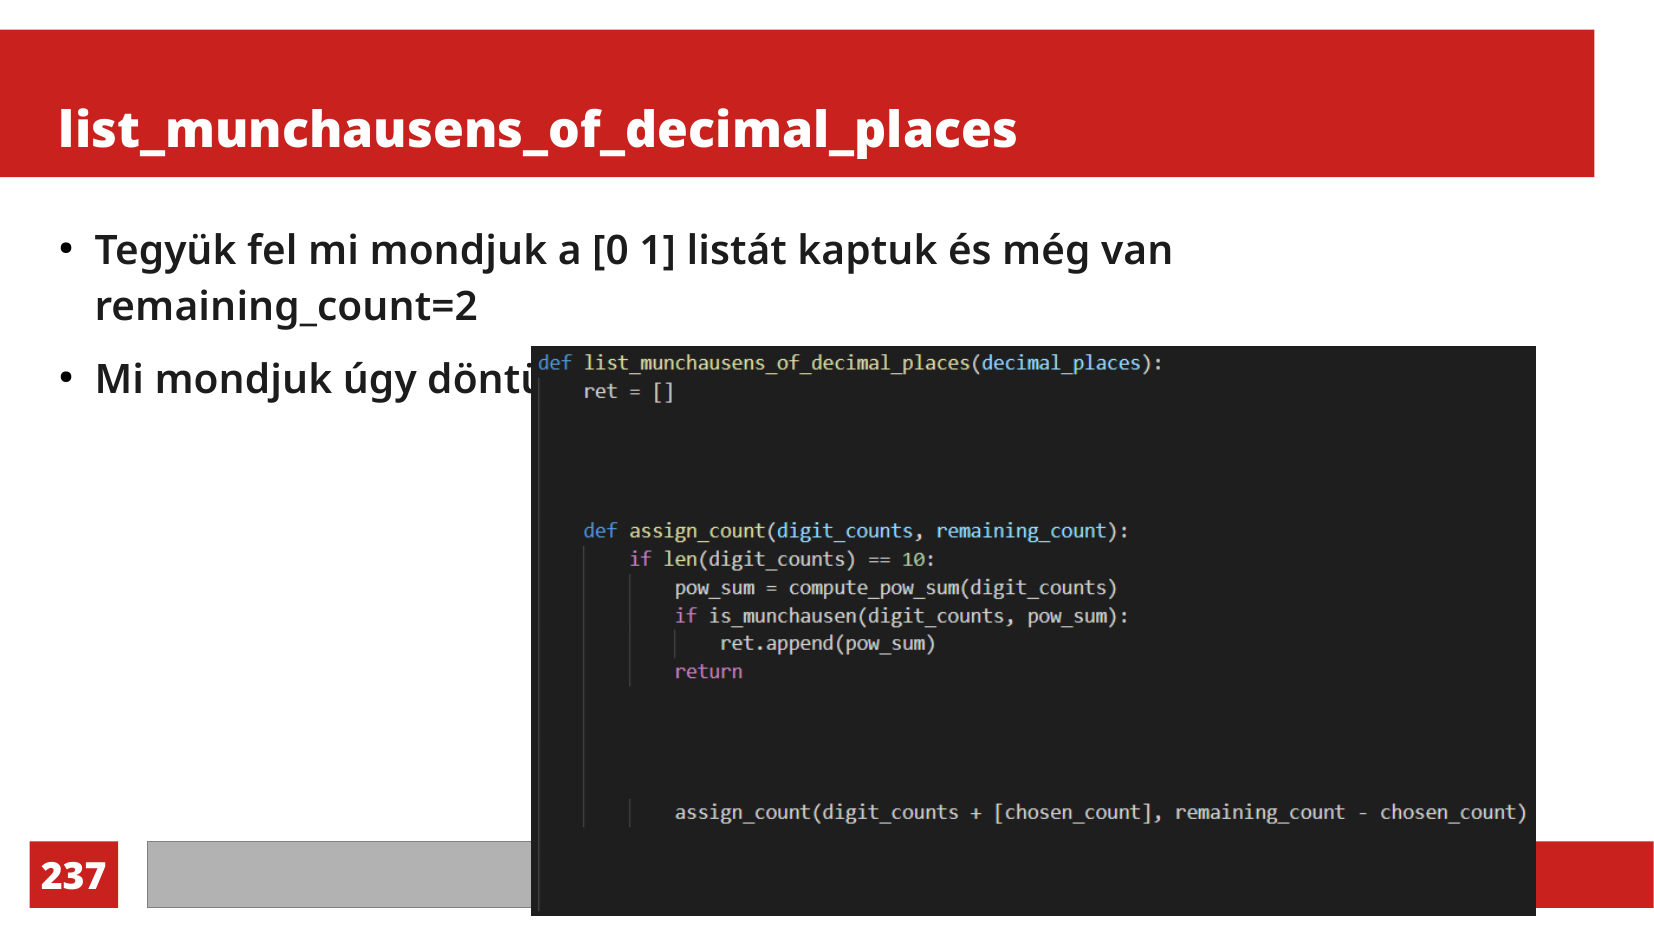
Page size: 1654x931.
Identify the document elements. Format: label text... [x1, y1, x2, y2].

title list_munchausens_of_decimal_places [59, 44, 1595, 163]
list Tegyük fel mi mondjuk a [0 1] listát kaptuk és még van remaining_count=2 Mi mondjuk úgy döntünk: 0 darabot választunk [59, 221, 1565, 739]
picture [531, 346, 1536, 916]
